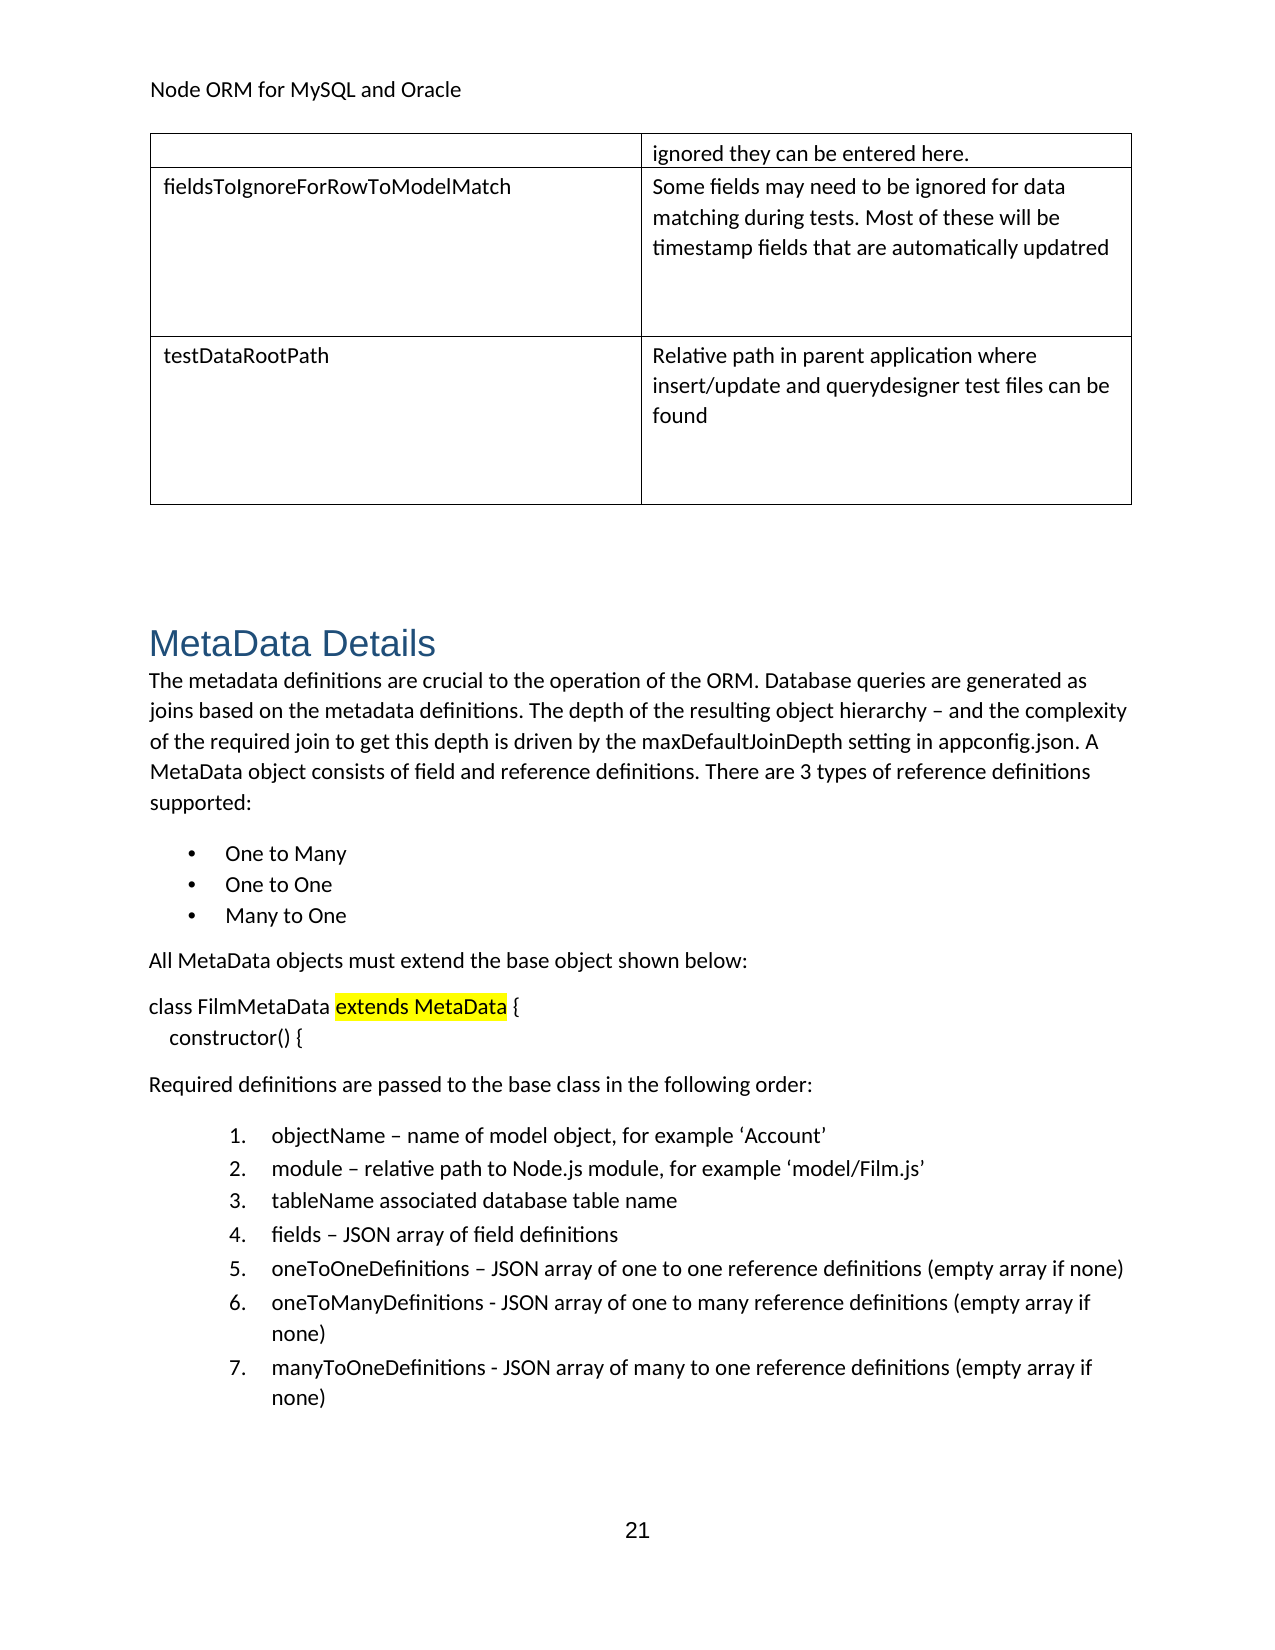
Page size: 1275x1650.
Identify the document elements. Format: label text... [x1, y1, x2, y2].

subtitle MetaData Details [148, 621, 1143, 664]
list One to One [188, 870, 1132, 898]
list One to Many [188, 839, 1132, 867]
list objectName – name of model object, for example ‘Account’ [229, 1121, 1132, 1149]
text The metadata definitions are crucial to the operation of the ORM. Database queries are generated as joins based on the metadata definitions. The depth of the resulting object hierarchy – and the complexity of the required join to get this depth is driven by the maxDefaultJoinDepth setting in appconfig.json. A MetaData object consists of field and reference definitions. There are 3 types of reference definitions supported: [148, 666, 1132, 816]
text Required definitions are passed to the base class in the following order: [148, 1071, 1132, 1098]
table_cell testDataRootPath [151, 337, 641, 504]
table_cell ignored they can be entered here. [642, 134, 1131, 167]
table_cell Relative path in parent application where insert/update and querydesigner test files can be found [642, 337, 1131, 504]
list fields – JSON array of field definitions [229, 1220, 1132, 1248]
table_cell [151, 134, 641, 167]
text All MetaData objects must extend the base object shown below: [148, 946, 1132, 974]
text class FilmMetaData extends MetaData { [148, 992, 1132, 1021]
table_cell fieldsToIgnoreForRowToModelMatch [151, 168, 641, 336]
text constructor() { [148, 1023, 1132, 1051]
list tableName associated database table name [229, 1186, 1132, 1214]
list oneToManyDefinitions - JSON array of one to many reference definitions (empty array if none) [229, 1288, 1132, 1347]
list module – relative path to Node.js module, for example ‘model/Film.js’ [229, 1154, 1132, 1182]
list oneToOneDefinitions – JSON array of one to one reference definitions (empty array if none) [229, 1254, 1132, 1282]
list manyToOneDefinitions - JSON array of many to one reference definitions (empty array if none) [229, 1353, 1132, 1411]
table_cell Some fields may need to be ignored for data matching during tests. Most of these will be timestamp fields that are automatically updatred [642, 168, 1131, 336]
list Many to One [188, 901, 1132, 929]
